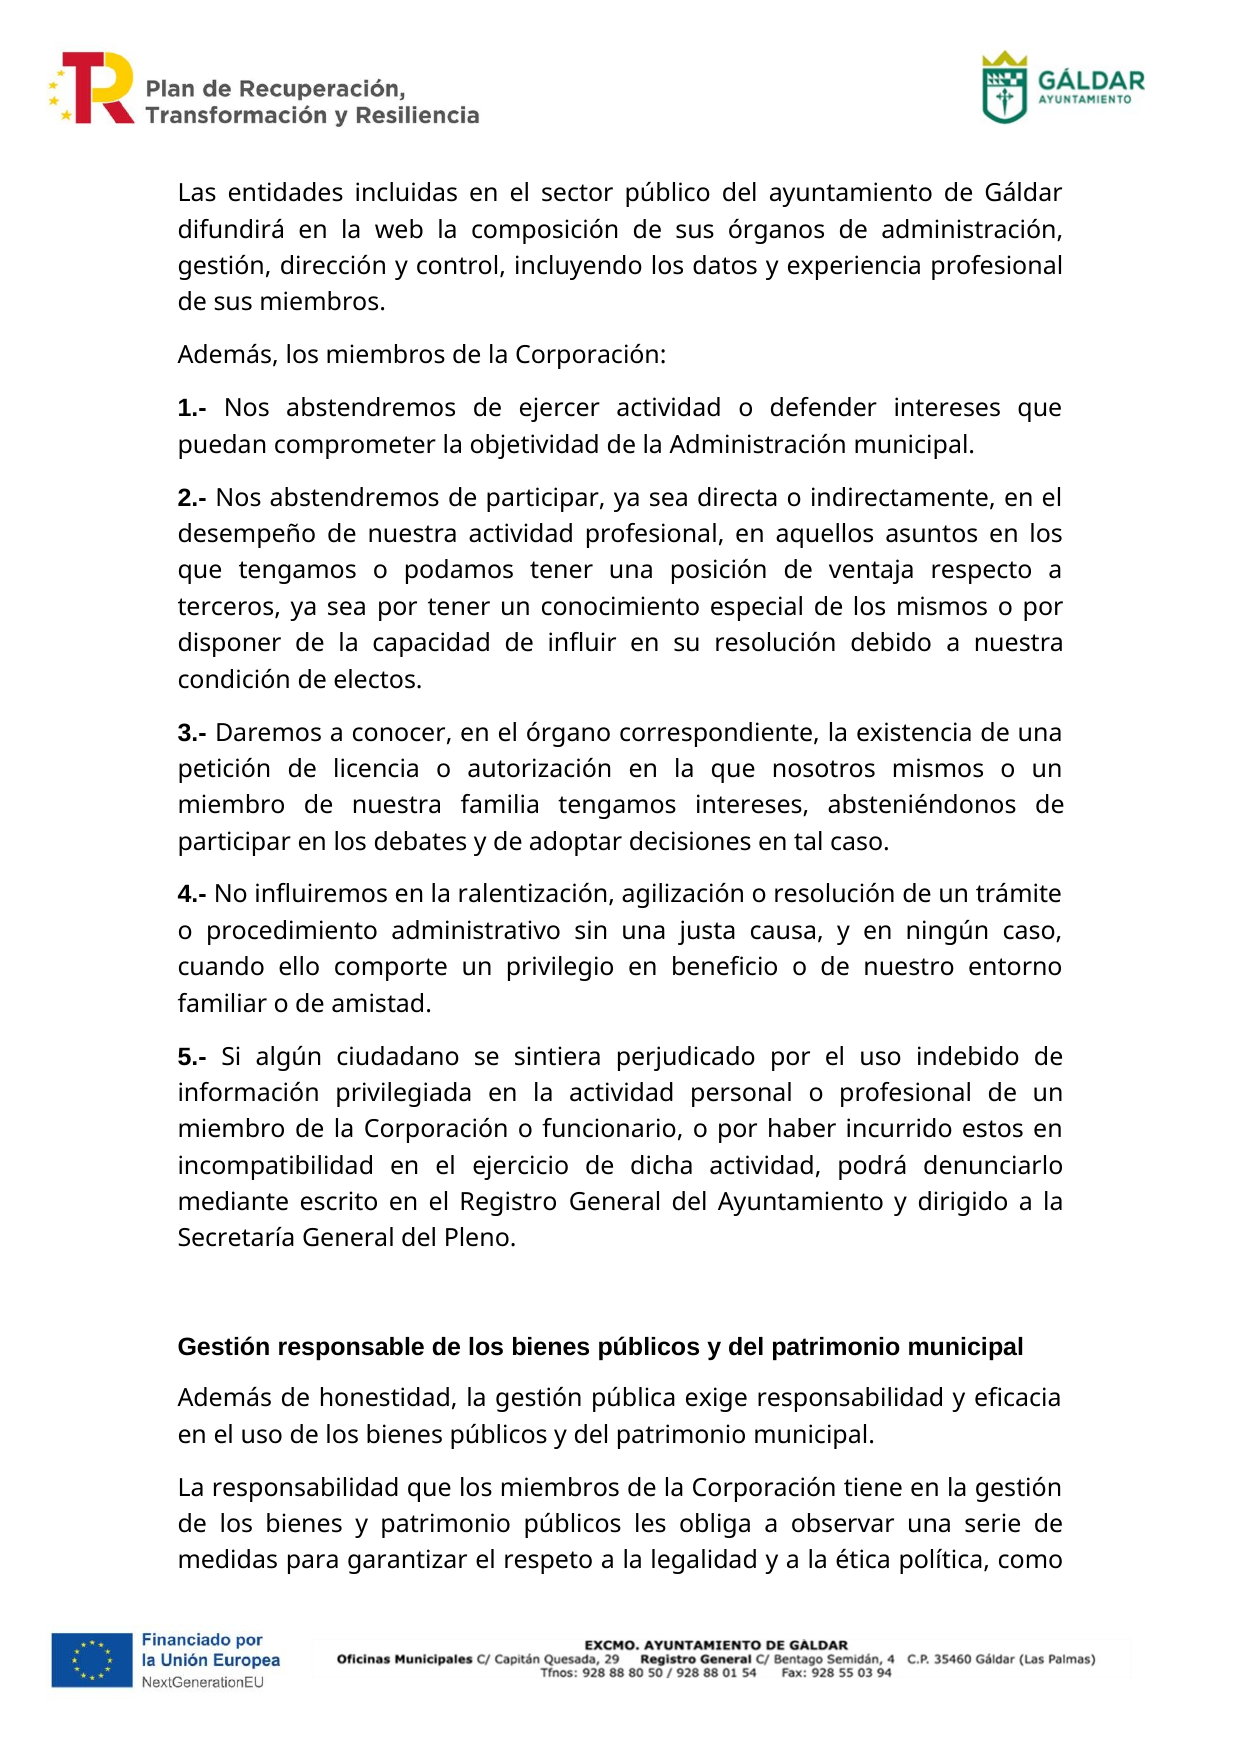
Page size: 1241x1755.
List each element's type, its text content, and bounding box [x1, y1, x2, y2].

text Además de honestidad, la gestión pública exige responsabilidad y eficacia en el uso de los bienes públicos y del patrimonio municipal. [177, 1380, 1063, 1451]
text 2.- Nos abstendremos de participar, ya sea directa o indirectamente, en el desempeño de nuestra actividad profesional, en aquellos asuntos en los que tengamos o podamos tener una posición de ventaja respecto a terceros, ya sea por tener un conocimiento especial de los mismos o por disponer de la capacidad de influir en su resolución debido a nuestra condición de electos. [177, 479, 1064, 695]
text Las entidades incluidas en el sector público del ayuntamiento de Gáldar difundirá en la web la composición de sus órganos de administración, gestión, dirección y control, incluyendo los datos y experiencia profesional de sus miembros. [177, 175, 1063, 318]
text 1.- Nos abstendremos de ejercer actividad o defender intereses que puedan comprometer la objetividad de la Administración municipal. [177, 390, 1063, 461]
text 4.- No influiremos en la ralentización, agilización o resolución de un trámite o procedimiento administrativo sin una justa causa, y en ningún caso, cuando ello comporte un privilegio en beneficio o de nuestro entorno familiar o de amistad. [177, 876, 1063, 1019]
text 5.- Si algún ciudadano se sintiera perjudicado por el uso indebido de información privilegiada en la actividad personal o profesional de un miembro de la Corporación o funcionario, o por haber incurrido estos en incompatibilidad en el ejercicio de dicha actividad, podrá denunciarlo mediante escrito en el Registro General del Ayuntamiento y dirigido a la Secretaría General del Pleno. [177, 1038, 1064, 1254]
text 3.- Daremos a conocer, en el órgano correspondiente, la existencia de una petición de licencia o autorización en la que nosotros mismos o un miembro de nuestra familia tengamos intereses, absteniéndonos de participar en los debates y de adoptar decisiones en tal caso. [177, 714, 1064, 857]
text Además, los miembros de la Corporación: [177, 337, 1153, 371]
subtitle Gestión responsable de los bienes públicos y del patrimonio municipal [177, 1332, 1153, 1361]
text La responsabilidad que los miembros de la Corporación tiene en la gestión de los bienes y patrimonio públicos les obliga a observar una serie de medidas para garantizar el respeto a la legalidad y a la ética política, como [177, 1469, 1064, 1576]
